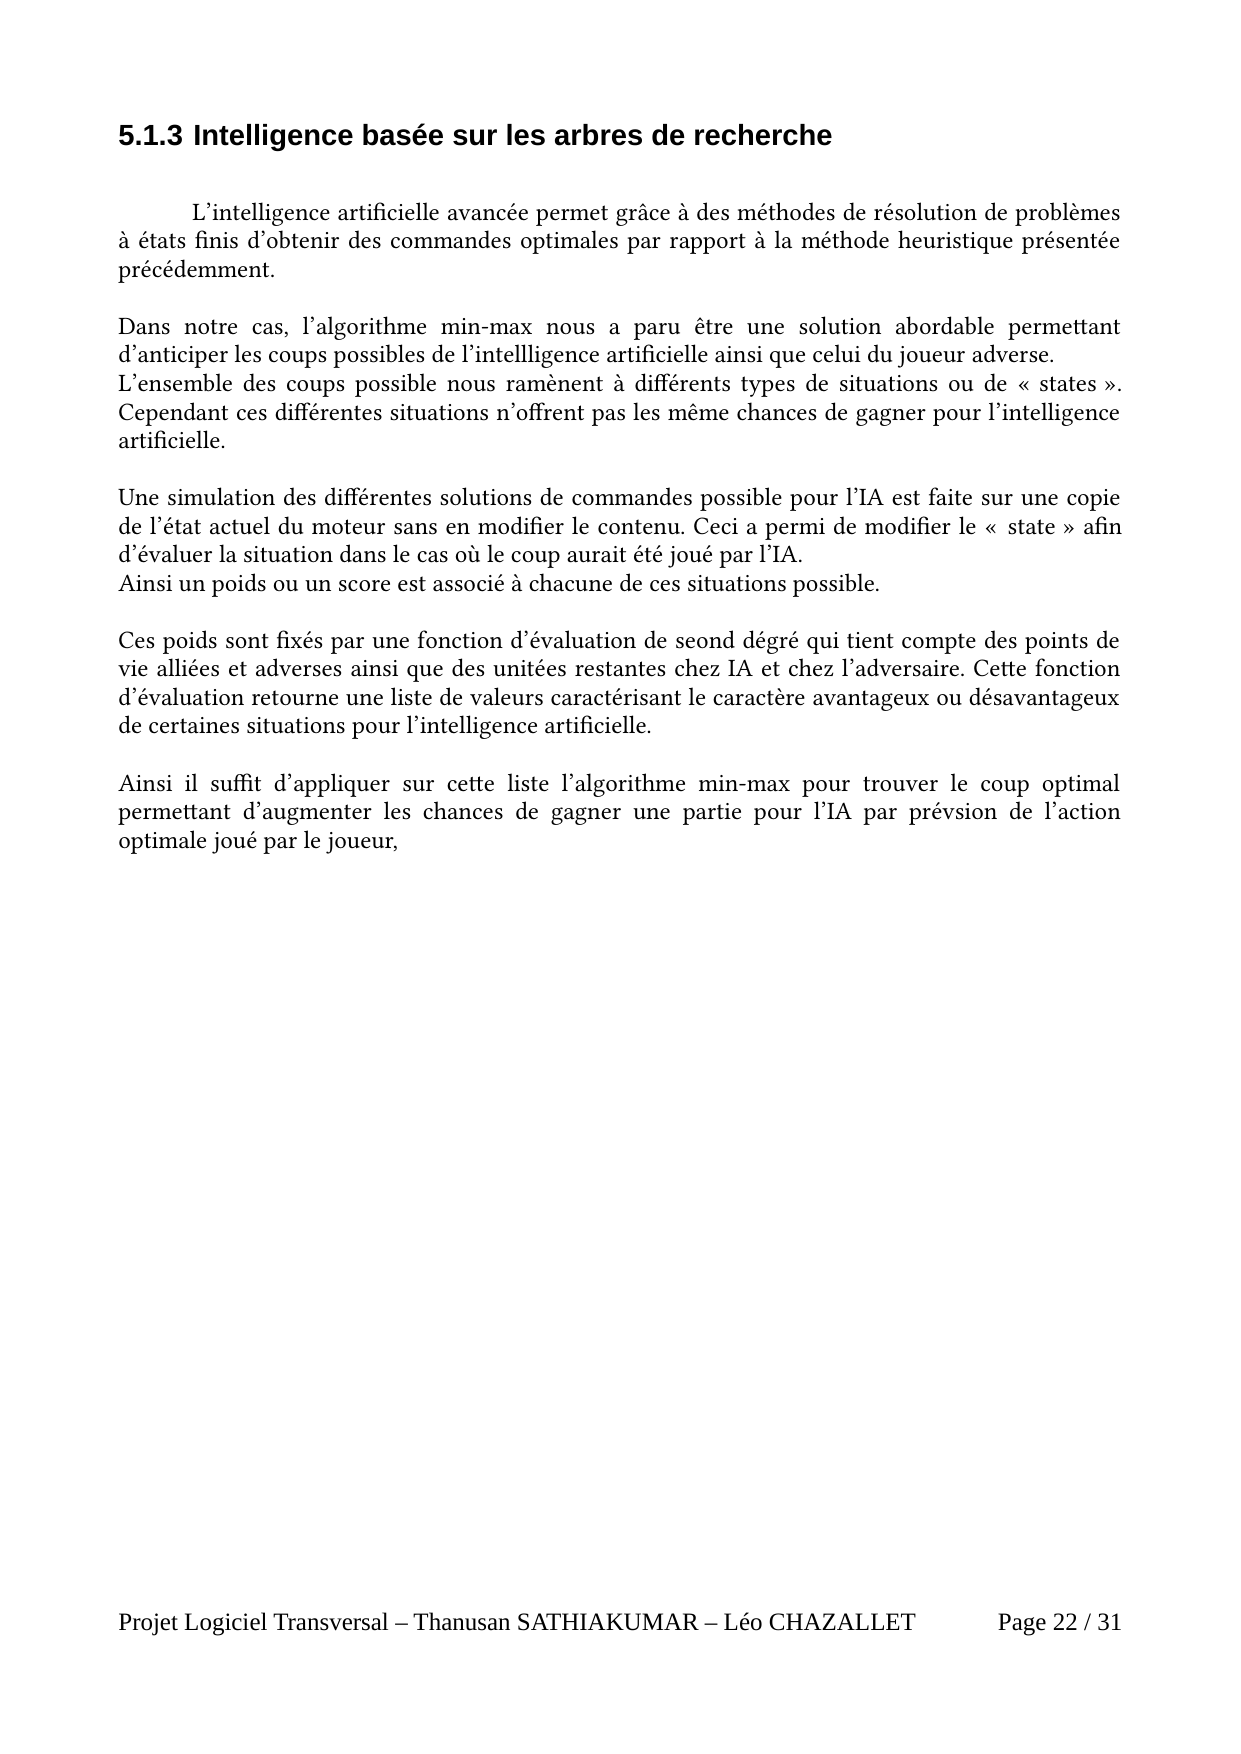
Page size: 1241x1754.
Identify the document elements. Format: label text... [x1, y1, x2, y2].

text Ces poids sont fixés par une fonction d’évaluation de seond dégré qui tient compte des points de vie alliées et adverses ainsi que des unitées restantes chez IA et chez l’adversaire. Cette fonction d’évaluation retourne une liste de valeurs caractérisant le caractère avantageux ou désavantageux de certaines situations pour l’intelligence artificielle. [118, 626, 1122, 740]
text Dans notre cas, l’algorithme min-max nous a paru être une solution abordable permettant d’anticiper les coups possibles de l’intellligence artificielle ainsi que celui du joueur adverse. [118, 312, 1122, 369]
text Ainsi il suffit d’appliquer sur cette liste l’algorithme min-max pour trouver le coup optimal permettant d’augmenter les chances de gagner une partie pour l’IA par prévsion de l’action optimale joué par le joueur, [118, 768, 1122, 854]
text Une simulation des différentes solutions de commandes possible pour l’IA est faite sur une copie de l’état actuel du moteur sans en modifier le contenu. Ceci a permi de modifier le « state » afin d’évaluer la situation dans le cas où le coup aurait été joué par l’IA. [118, 483, 1122, 569]
text L’ensemble des coups possible nous ramènent à différents types de situations ou de « states ». Cependant ces différentes situations n’offrent pas les même chances de gagner pour l’intelligence artificielle. [118, 369, 1122, 454]
text Ainsi un poids ou un score est associé à chacune de ces situations possible. [118, 569, 1122, 597]
text L’intelligence artificielle avancée permet grâce à des méthodes de résolution de problèmes à états finis d’obtenir des commandes optimales par rapport à la méthode heuristique présentée précédemment. [118, 198, 1122, 283]
subtitle Intelligence basée sur les arbres de recherche [118, 118, 1122, 152]
